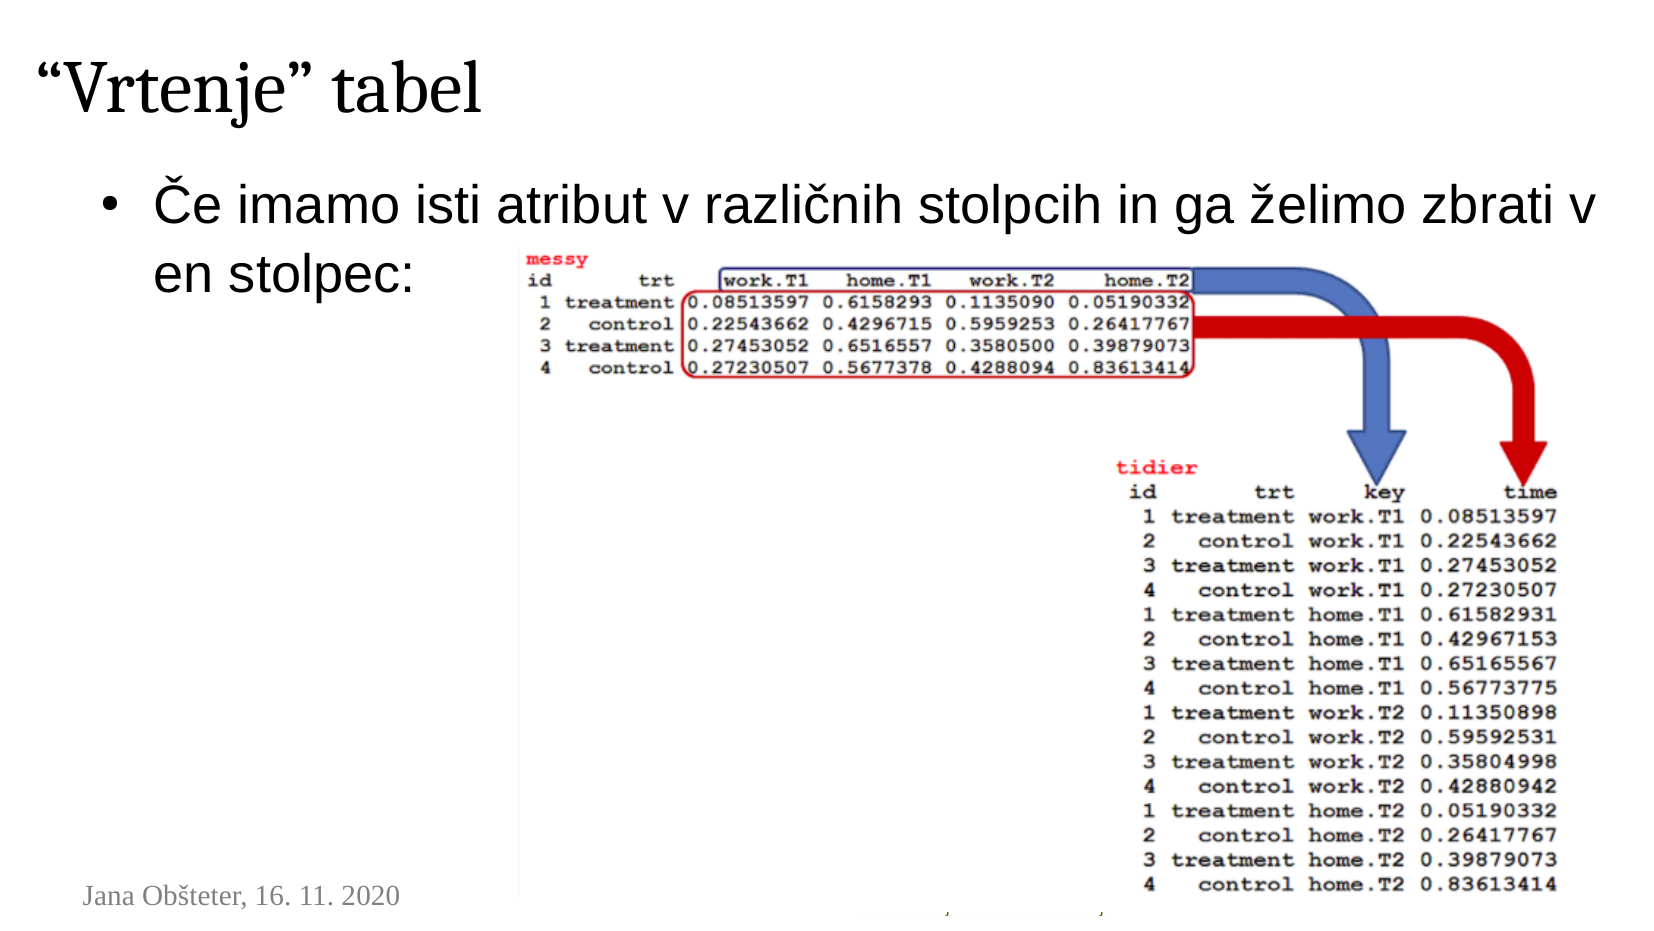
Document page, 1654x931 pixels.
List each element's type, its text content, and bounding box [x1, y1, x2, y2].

title “Vrtenje” tabel [35, 21, 1524, 154]
list Če imamo isti atribut v različnih stolpcih in ga želimo zbrati v en stolpec: [82, 165, 1642, 827]
picture [508, 827, 1580, 916]
